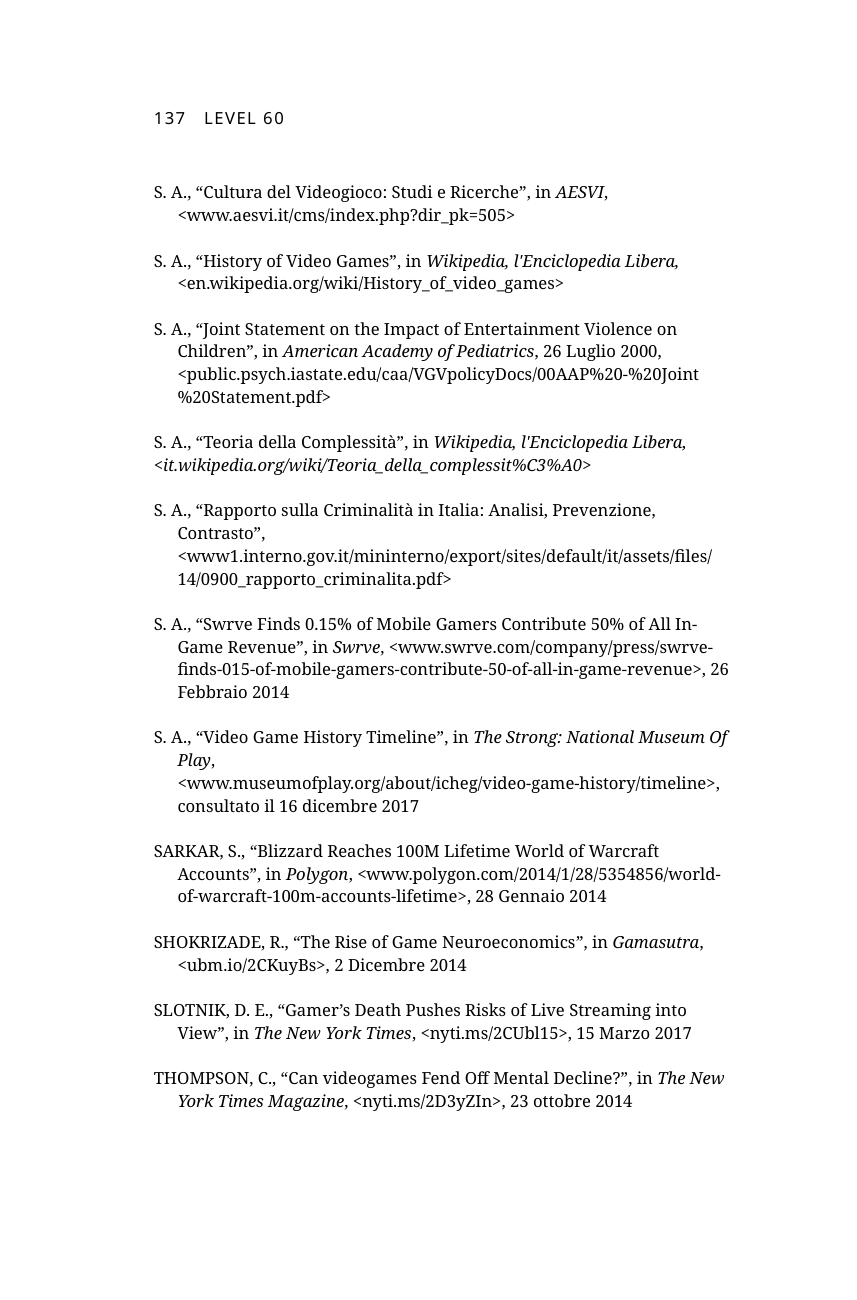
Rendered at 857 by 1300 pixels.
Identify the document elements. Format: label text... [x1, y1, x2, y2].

text S. A., “History of Video Games”, in Wikipedia, l'Enciclopedia Libera, <en.wikipedia.org/wiki/History_of_video_games> [153, 249, 732, 295]
text SLOTNIK, D. E., “Gamer’s Death Pushes Risks of Live Streaming into View”, in The New York Times, <nyti.ms/2CUbl15>, 15 Marzo 2017 [153, 999, 732, 1044]
text SARKAR, S., “Blizzard Reaches 100M Lifetime World of Warcraft Accounts”, in Polygon, <www.polygon.com/2014/1/28/5354856/world-of-warcraft-100m-accounts-lifetime>, 28 Gennaio 2014 [153, 840, 732, 908]
text S. A., “Video Game History Timeline”, in The Strong: National Museum Of Play, <www.museumofplay.org/about/icheg/video-game-history/timeline>, consultato il 16 dicembre 2017 [153, 726, 732, 817]
text SHOKRIZADE, R., “The Rise of Game Neuroeconomics”, in Gamasutra, <ubm.io/2CKuyBs>, 2 Dicembre 2014 [153, 931, 732, 976]
text THOMPSON, C., “Can videogames Fend Off Mental Decline?”, in The New York Times Magazine, <nyti.ms/2D3yZIn>, 23 ottobre 2014 [153, 1067, 732, 1112]
text S. A., “Swrve Finds 0.15% of Mobile Gamers Contribute 50% of All In-Game Revenue”, in Swrve, <www.swrve.com/company/press/swrve-finds-015-of-mobile-gamers-contribute-50-of-all-in-game-revenue>, 26 Febbraio 2014 [153, 613, 732, 703]
text S. A., “Cultura del Videogioco: Studi e Ricerche”, in AESVI, <www.aesvi.it/cms/index.php?dir_pk=505> [153, 181, 732, 227]
text S. A., “Teoria della Complessità”, in Wikipedia, l'Enciclopedia Libera, <it.wikipedia.org/wiki/Teoria_della_complessit%C3%A0> [153, 431, 732, 476]
text S. A., “Rapporto sulla Criminalità in Italia: Analisi, Prevenzione, Contrasto”, <www1.interno.gov.it/mininterno/export/sites/default/it/assets/files/14/0900_rapporto_criminalita.pdf> [153, 499, 732, 590]
text S. A., “Joint Statement on the Impact of Entertainment Violence on Children”, in American Academy of Pediatrics, 26 Luglio 2000, <public.psych.iastate.edu/caa/VGVpolicyDocs/00AAP%20-%20Joint%20Statement.pdf> [153, 317, 732, 408]
